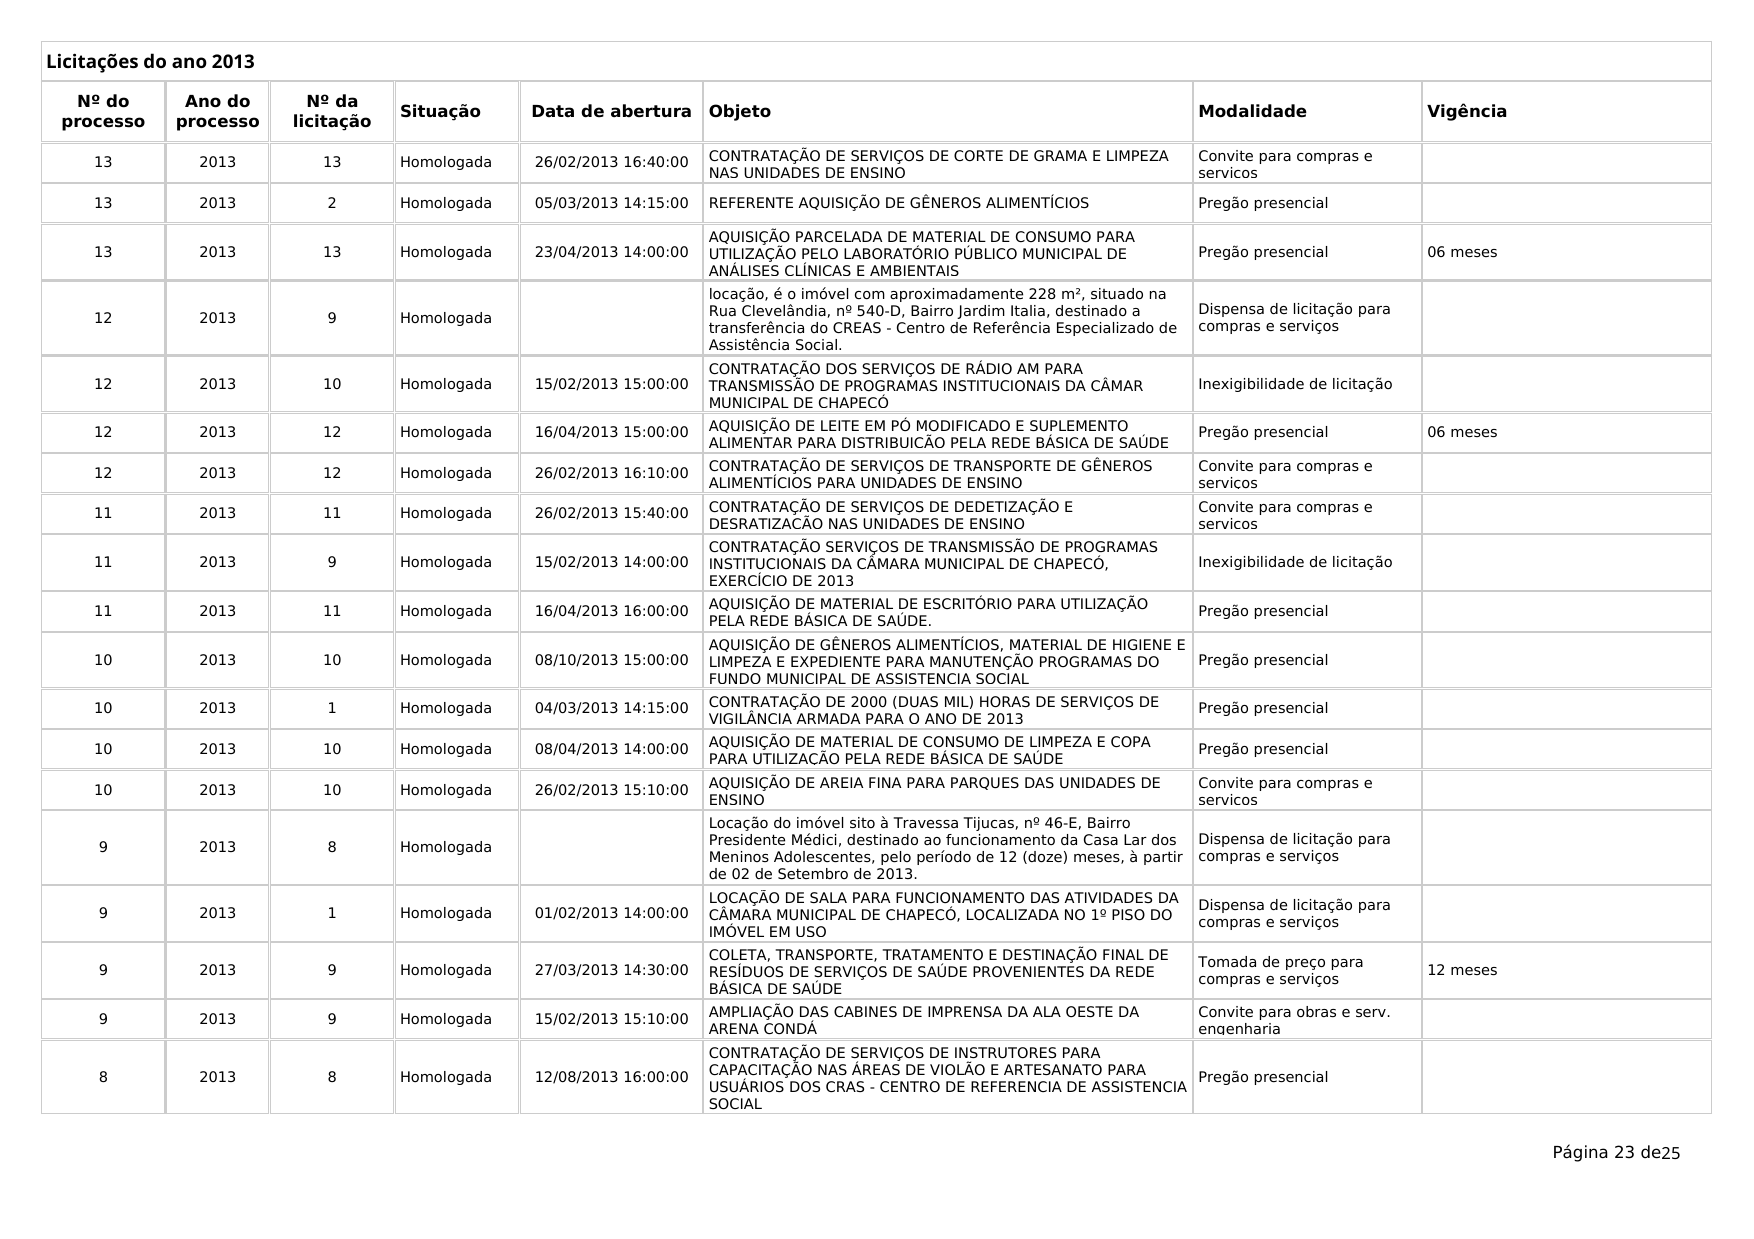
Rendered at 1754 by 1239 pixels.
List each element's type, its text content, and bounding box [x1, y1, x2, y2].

table_cell 13 [271, 225, 393, 279]
table_cell 2013 [167, 633, 268, 687]
table_cell 10 [42, 730, 164, 768]
table_cell 01/02/2013 14:00:00 [521, 886, 702, 941]
table_header [270, 0, 394, 41]
table_cell Homologada [396, 225, 518, 279]
table_cell 16/04/2013 15:00:00 [521, 414, 702, 452]
table_cell [395, 1115, 519, 1133]
table_cell 9 [42, 1000, 164, 1038]
table_cell 2013 [167, 690, 268, 728]
table_cell 2013 [167, 535, 268, 590]
table_header [520, 0, 703, 41]
table_cell Inexigibilidade de licitação [1194, 535, 1421, 590]
table_header [0, 0, 41, 41]
table_cell 25 [1661, 1133, 1712, 1173]
table_cell COLETA, TRANSPORTE, TRATAMENTO E DESTINAÇÃO FINAL DE RESÍDUOS DE SERVIÇOS DE SAÚDE PROVENIENTES DA REDE BÁSICA DE SAÚDE [704, 943, 1192, 998]
table_cell 10 [42, 690, 164, 728]
table_cell 13 [271, 144, 393, 182]
table_cell [1193, 1115, 1422, 1133]
table_cell [1423, 1041, 1711, 1113]
table_cell [0, 224, 41, 281]
table_cell 2013 [167, 184, 268, 222]
table_cell [520, 1133, 703, 1173]
table_cell 08/10/2013 15:00:00 [521, 633, 702, 687]
table_cell 9 [271, 282, 393, 354]
table_cell Homologada [396, 633, 518, 687]
table_cell AQUISIÇÃO DE MATERIAL DE CONSUMO DE LIMPEZA E COPA PARA UTILIZAÇÃO PELA REDE BÁSICA DE SAÚDE [704, 730, 1192, 768]
table_cell 2013 [167, 1041, 268, 1113]
table_cell Homologada [396, 535, 518, 590]
table_cell 12/08/2013 16:00:00 [521, 1041, 702, 1113]
table_cell [166, 1115, 269, 1133]
table_cell [1713, 942, 1753, 999]
table_cell Nº da licitação [271, 82, 393, 141]
table_cell 2 [271, 184, 393, 222]
table_cell 15/02/2013 15:00:00 [521, 357, 702, 411]
table_header [1661, 0, 1712, 41]
table_cell [1423, 592, 1711, 631]
table_cell [1423, 184, 1711, 222]
table_cell [1713, 591, 1753, 632]
table_cell [1713, 1115, 1753, 1133]
table_cell AQUISIÇÃO DE GÊNEROS ALIMENTÍCIOS, MATERIAL DE HIGIENE E LIMPEZA E EXPEDIENTE PARA MANUTENÇÃO PROGRAMAS DO FUNDO MUNICIPAL DE ASSISTENCIA SOCIAL [704, 633, 1192, 687]
table_cell 8 [271, 811, 393, 884]
table_cell 11 [42, 535, 164, 590]
table_cell [1713, 534, 1753, 591]
table_cell 8 [42, 1041, 164, 1113]
table_cell 26/02/2013 15:40:00 [521, 495, 702, 533]
table_cell [0, 770, 41, 810]
table_cell 05/03/2013 14:15:00 [521, 184, 702, 222]
table_cell 26/02/2013 16:10:00 [521, 454, 702, 492]
table_header [41, 0, 166, 41]
table_cell [1713, 41, 1753, 81]
table_cell Homologada [396, 357, 518, 411]
table_cell Convite para obras e serv. engenharia [1194, 1000, 1421, 1038]
table_cell 11 [42, 495, 164, 533]
table_cell [1422, 1133, 1530, 1173]
table_cell [0, 413, 41, 453]
table_cell [1423, 633, 1711, 687]
table_cell 27/03/2013 14:30:00 [521, 943, 702, 998]
table_cell Dispensa de licitação para compras e serviços [1194, 282, 1421, 354]
table_cell [1423, 1000, 1711, 1038]
table_cell 10 [42, 633, 164, 687]
table_cell 08/04/2013 14:00:00 [521, 730, 702, 768]
table_cell 8 [271, 1041, 393, 1113]
table_cell 9 [271, 535, 393, 590]
table_cell [703, 1115, 1193, 1133]
table_cell [0, 81, 41, 142]
table_cell Pregão presencial [1194, 730, 1421, 768]
table_cell 13 [42, 184, 164, 222]
table_cell Licitações do ano 2013 [42, 42, 1711, 80]
table_cell [1713, 810, 1753, 885]
table_cell Nº do processo [42, 82, 164, 141]
table_cell [1713, 494, 1753, 534]
table_cell 10 [271, 771, 393, 809]
table_cell 10 [271, 730, 393, 768]
table_cell Homologada [396, 690, 518, 728]
table_cell 11 [271, 592, 393, 631]
table_cell [0, 281, 41, 356]
table_cell [0, 689, 41, 729]
table_cell [0, 534, 41, 591]
table_cell Homologada [396, 1000, 518, 1038]
table_cell Homologada [396, 1041, 518, 1113]
table_cell [166, 1133, 269, 1173]
table_cell 12 [271, 454, 393, 492]
table_cell AMPLIAÇÃO DAS CABINES DE IMPRENSA DA ALA OESTE DA ARENA CONDÁ [704, 1000, 1192, 1038]
table_cell CONTRATAÇÃO DOS SERVIÇOS DE RÁDIO AM PARA TRANSMISSÃO DE PROGRAMAS INSTITUCIONAIS DA CÂMAR MUNICIPAL DE CHAPECÓ [704, 357, 1192, 411]
table_cell 12 [42, 357, 164, 411]
table_cell [1422, 1115, 1530, 1133]
table_cell Dispensa de licitação para compras e serviços [1194, 811, 1421, 884]
table_cell [1713, 453, 1753, 493]
table_cell 9 [42, 811, 164, 884]
table_cell Pregão presencial [1194, 225, 1421, 279]
table_cell [0, 1115, 41, 1133]
table_cell Homologada [396, 771, 518, 809]
table_cell locação, é o imóvel com aproximadamente 228 m², situado na Rua Clevelândia, nº 540-D, Bairro Jardim Italia, destinado a transferência do CREAS - Centro de Referência Especializado de Assistência Social. [704, 282, 1192, 354]
table_cell Pregão presencial [1194, 592, 1421, 631]
table_cell Convite para compras e serviços [1194, 454, 1421, 492]
table_cell [1713, 689, 1753, 729]
table_cell 2013 [167, 357, 268, 411]
table_cell 26/02/2013 15:10:00 [521, 771, 702, 809]
table_cell LOCAÇÃO DE SALA PARA FUNCIONAMENTO DAS ATIVIDADES DA CÂMARA MUNICIPAL DE CHAPECÓ, LOCALIZADA NO 1º PISO DO IMÓVEL EM USO [704, 886, 1192, 941]
table_cell [0, 942, 41, 999]
table_cell Pregão presencial [1194, 633, 1421, 687]
table_cell [1423, 535, 1711, 590]
table_cell [1423, 282, 1711, 354]
table_cell 26/02/2013 16:40:00 [521, 144, 702, 182]
table_header [1422, 0, 1530, 41]
table_cell 2013 [167, 454, 268, 492]
table_cell [0, 885, 41, 942]
table_cell [1713, 143, 1753, 183]
table_cell [520, 1115, 703, 1133]
table_cell [1423, 144, 1711, 182]
table_cell [0, 1040, 41, 1114]
table_cell CONTRATAÇÃO DE SERVIÇOS DE CORTE DE GRAMA E LIMPEZA NAS UNIDADES DE ENSINO [704, 144, 1192, 182]
table_cell 1 [271, 886, 393, 941]
table_cell [0, 632, 41, 688]
table_cell Tomada de preço para compras e serviços [1194, 943, 1421, 998]
table_cell [0, 356, 41, 412]
table_cell Convite para compras e serviços [1194, 771, 1421, 809]
table_cell 9 [271, 943, 393, 998]
table_cell Página 23 de [1530, 1133, 1661, 1173]
table_cell [1193, 1133, 1422, 1173]
table_cell [1713, 281, 1753, 356]
table_cell 13 [42, 144, 164, 182]
table_cell 15/02/2013 14:00:00 [521, 535, 702, 590]
table_cell Homologada [396, 730, 518, 768]
table_cell [521, 282, 702, 354]
table_cell [395, 1133, 519, 1173]
table_cell AQUISIÇÃO DE MATERIAL DE ESCRITÓRIO PARA UTILIZAÇÃO PELA REDE BÁSICA DE SAÚDE. [704, 592, 1192, 631]
table_cell [0, 999, 41, 1039]
table_cell [0, 41, 41, 81]
table_cell [270, 1115, 394, 1133]
table_cell [270, 1133, 394, 1173]
table_cell 9 [42, 886, 164, 941]
table_cell Homologada [396, 886, 518, 941]
table_cell 2013 [167, 886, 268, 941]
table_cell [1423, 690, 1711, 728]
table_cell 10 [271, 633, 393, 687]
table_cell [1713, 999, 1753, 1039]
table_cell [0, 1133, 41, 1173]
table_cell 2013 [167, 282, 268, 354]
table_cell 10 [42, 771, 164, 809]
table_cell Homologada [396, 414, 518, 452]
table_cell 12 [42, 454, 164, 492]
table_cell 2013 [167, 1000, 268, 1038]
table_cell 06 meses [1423, 225, 1711, 279]
table_cell 2013 [167, 495, 268, 533]
table_cell Homologada [396, 454, 518, 492]
table_cell Homologada [396, 495, 518, 533]
table_cell Convite para compras e serviços [1194, 144, 1421, 182]
table_cell Homologada [396, 184, 518, 222]
table_cell [1713, 413, 1753, 453]
table_cell Homologada [396, 592, 518, 631]
table_header [703, 0, 1193, 41]
table_cell [1423, 811, 1711, 884]
table_cell 2013 [167, 414, 268, 452]
table_cell 23/04/2013 14:00:00 [521, 225, 702, 279]
table_cell [1713, 224, 1753, 281]
table_cell Situação [396, 82, 518, 141]
table_cell 9 [42, 943, 164, 998]
table_cell [0, 143, 41, 183]
table_cell 9 [271, 1000, 393, 1038]
table_cell Pregão presencial [1194, 690, 1421, 728]
table_cell [1713, 81, 1753, 142]
table_cell Pregão presencial [1194, 1041, 1421, 1113]
table_cell [1713, 1133, 1753, 1173]
table_cell 2013 [167, 943, 268, 998]
table_cell Convite para compras e serviços [1194, 495, 1421, 533]
table_cell 12 meses [1423, 943, 1711, 998]
table_cell Inexigibilidade de licitação [1194, 357, 1421, 411]
table_cell [0, 729, 41, 769]
table_cell 12 [42, 414, 164, 452]
table_header [395, 0, 519, 41]
table_cell Pregão presencial [1194, 184, 1421, 222]
table_cell 12 [271, 414, 393, 452]
table_cell [1423, 730, 1711, 768]
table_cell AQUISIÇÃO DE AREIA FINA PARA PARQUES DAS UNIDADES DE ENSINO [704, 771, 1192, 809]
table_cell 11 [271, 495, 393, 533]
table_cell [1713, 183, 1753, 223]
table_cell [1530, 1115, 1661, 1133]
table_cell 2013 [167, 771, 268, 809]
table_cell CONTRATAÇÃO DE SERVIÇOS DE INSTRUTORES PARA CAPACITAÇÃO NAS ÁREAS DE VIOLÃO E ARTESANATO PARA USUÁRIOS DOS CRAS - CENTRO DE REFERENCIA DE ASSISTENCIA SOCIAL [704, 1041, 1192, 1113]
table_header [1713, 0, 1753, 41]
table_cell [1423, 771, 1711, 809]
table_cell 15/02/2013 15:10:00 [521, 1000, 702, 1038]
table_header [1193, 0, 1422, 41]
table_cell Homologada [396, 144, 518, 182]
table_cell AQUISIÇÃO DE LEITE EM PÓ MODIFICADO E SUPLEMENTO ALIMENTAR PARA DISTRIBUIÇÃO PELA REDE BÁSICA DE SAÚDE [704, 414, 1192, 452]
table_cell Homologada [396, 282, 518, 354]
table_cell [1713, 356, 1753, 412]
table_cell Ano do processo [167, 82, 268, 141]
table_cell [1423, 357, 1711, 411]
table_cell [1713, 770, 1753, 810]
table_cell 13 [42, 225, 164, 279]
table_cell [1713, 632, 1753, 688]
table_cell AQUISIÇÃO PARCELADA DE MATERIAL DE CONSUMO PARA UTILIZAÇÃO PELO LABORATÓRIO PÚBLICO MUNICIPAL DE ANÁLISES CLÍNICAS E AMBIENTAIS [704, 225, 1192, 279]
table_cell [0, 183, 41, 223]
table_cell 2013 [167, 225, 268, 279]
table_cell [521, 811, 702, 884]
table_cell CONTRATAÇÃO DE SERVIÇOS DE DEDETIZAÇÃO E DESRATIZAÇÃO NAS UNIDADES DE ENSINO [704, 495, 1192, 533]
table_cell [703, 1133, 1193, 1173]
table_cell Modalidade [1194, 82, 1421, 141]
table_cell CONTRATAÇÃO DE SERVIÇOS DE TRANSPORTE DE GÊNEROS ALIMENTÍCIOS PARA UNIDADES DE ENSINO [704, 454, 1192, 492]
table_cell 2013 [167, 811, 268, 884]
table_cell 10 [271, 357, 393, 411]
table_cell [1713, 729, 1753, 769]
table_cell [1713, 885, 1753, 942]
table_cell [0, 810, 41, 885]
table_header [1530, 0, 1661, 41]
table_cell 04/03/2013 14:15:00 [521, 690, 702, 728]
table_cell [1423, 495, 1711, 533]
table_cell Data de abertura [521, 82, 702, 141]
table_header [166, 0, 269, 41]
table_cell 2013 [167, 592, 268, 631]
table_cell Objeto [704, 82, 1192, 141]
table_cell Homologada [396, 811, 518, 884]
table_cell [1713, 1040, 1753, 1114]
table_cell 11 [42, 592, 164, 631]
table_cell [1423, 886, 1711, 941]
table_cell Dispensa de licitação para compras e serviços [1194, 886, 1421, 941]
table_cell 06 meses [1423, 414, 1711, 452]
table_cell [41, 1133, 166, 1173]
table_cell Vigência [1423, 82, 1711, 141]
table_cell 12 [42, 282, 164, 354]
table_cell [1423, 454, 1711, 492]
table_cell 1 [271, 690, 393, 728]
table_cell CONTRATAÇÃO SERVIÇOS DE TRANSMISSÃO DE PROGRAMAS INSTITUCIONAIS DA CÂMARA MUNICIPAL DE CHAPECÓ, EXERCÍCIO DE 2013 [704, 535, 1192, 590]
table_cell [0, 453, 41, 493]
table_cell 2013 [167, 144, 268, 182]
table_cell CONTRATAÇÃO DE 2000 (DUAS MIL) HORAS DE SERVIÇOS DE VIGILÂNCIA ARMADA PARA O ANO DE 2013 [704, 690, 1192, 728]
table_cell [0, 591, 41, 632]
table_cell Pregão presencial [1194, 414, 1421, 452]
table_cell Homologada [396, 943, 518, 998]
table_cell [41, 1115, 166, 1133]
table_cell Locação do imóvel sito à Travessa Tijucas, nº 46-E, Bairro Presidente Médici, destinado ao funcionamento da Casa Lar dos Meninos Adolescentes, pelo período de 12 (doze) meses, à partir de 02 de Setembro de 2013. [704, 811, 1192, 884]
table_cell 16/04/2013 16:00:00 [521, 592, 702, 631]
table_cell 2013 [167, 730, 268, 768]
table_cell REFERENTE AQUISIÇÃO DE GÊNEROS ALIMENTÍCIOS [704, 184, 1192, 222]
table_cell [0, 494, 41, 534]
table_cell [1661, 1115, 1712, 1133]
